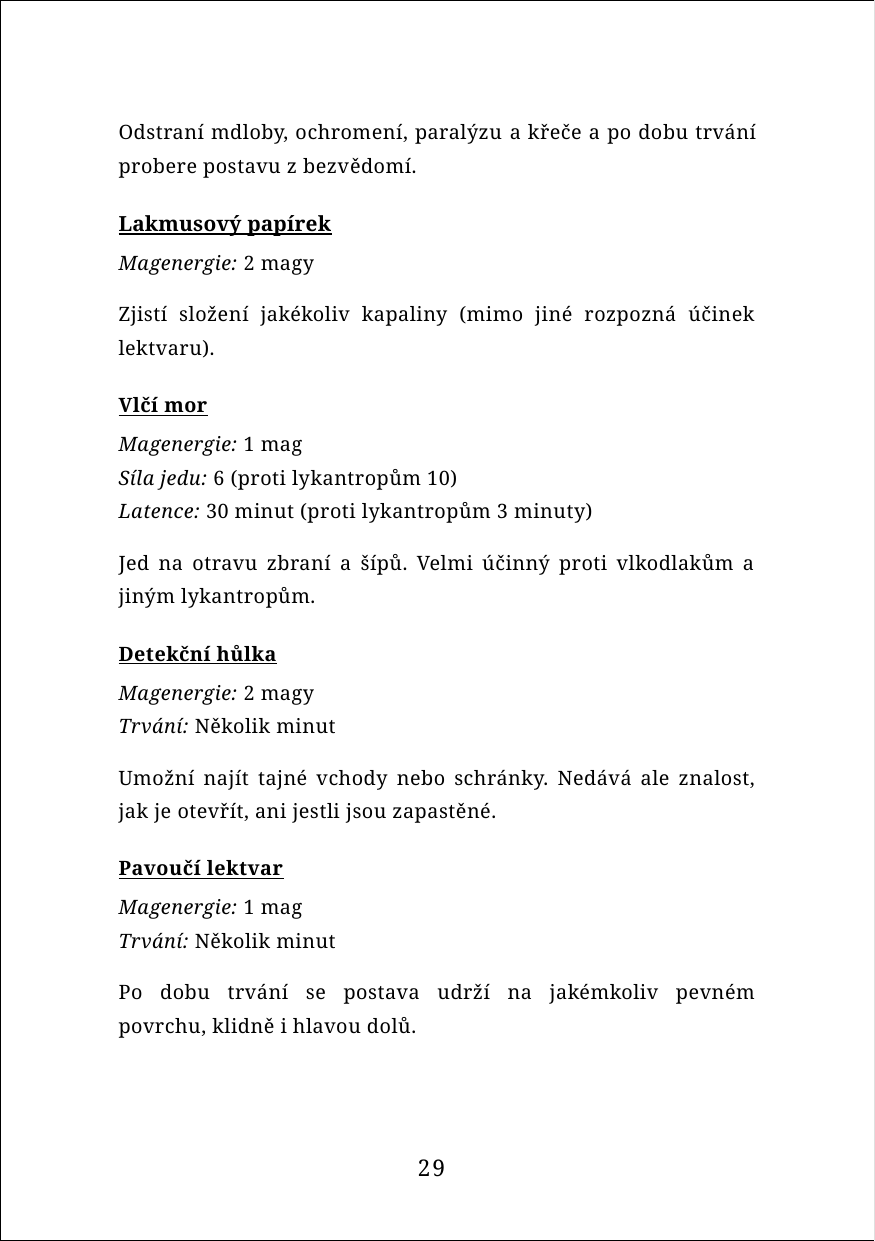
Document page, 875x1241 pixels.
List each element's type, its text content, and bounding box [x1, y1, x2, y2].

subtitle Pavoučí lektvar [118, 855, 756, 882]
text Po dobu trvání se postava udrží na jakémkoliv pevném povrchu, klidně i hlavou dolů. [118, 978, 756, 1039]
text Umožní najít tajné vchody nebo schránky. Nedává ale znalost, jak je otevřít, ani jestli jsou zapastěné. [118, 764, 756, 824]
text Magenergie: 1 mag Síla jedu: 6 (proti lykantropům 10) Latence: 30 minut (proti lykantropům 3 minuty) [118, 430, 756, 525]
subtitle Lakmusový papírek [118, 209, 756, 238]
text Magenergie: 2 magy Trvání: Několik minut [118, 679, 756, 739]
text Zjistí složení jakékoliv kapaliny (mimo jiné rozpozná účinek lektvaru). [118, 301, 756, 361]
text Jed na otravu zbraní a šípů. Velmi účinný proti vlkodlakům a jiným lykantropům. [118, 549, 756, 610]
text Magenergie: 1 mag Trvání: Několik minut [118, 893, 756, 954]
subtitle Vlčí mor [118, 392, 756, 419]
text Magenergie: 2 magy [118, 249, 756, 276]
subtitle Detekční hůlka [118, 640, 756, 667]
text Odstraní mdloby, ochromení, paralýzu a křeče a po dobu trvání probere postavu z bezvědomí. [118, 118, 756, 179]
